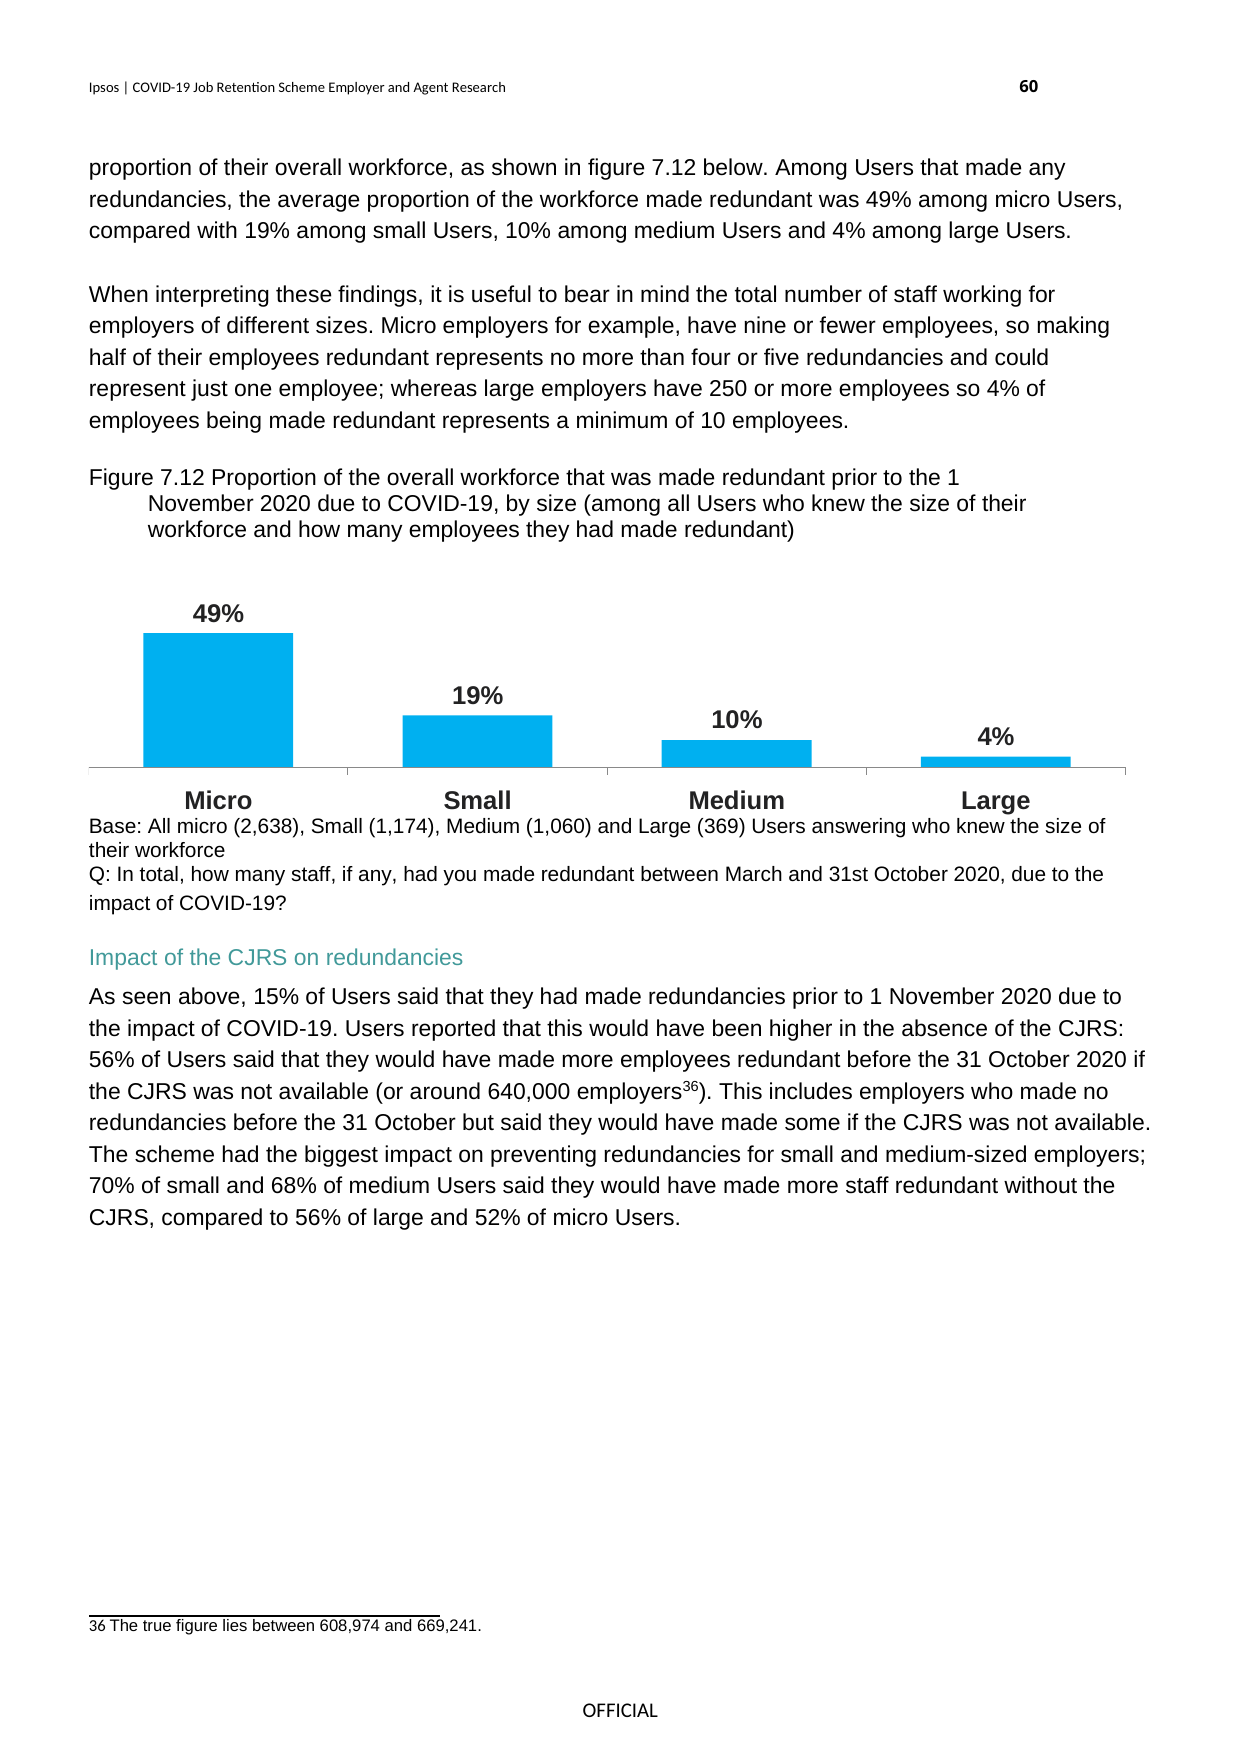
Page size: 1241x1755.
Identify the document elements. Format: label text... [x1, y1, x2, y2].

text Q: In total, how many staff, if any, had you made redundant between March and 31st October 2020, due to the impact of COVID-19? [89, 862, 1152, 914]
subtitle Impact of the CJRS on redundancies [89, 944, 1152, 971]
text As seen above, 15% of Users said that they had made redundancies prior to 1 November 2020 due to the impact of COVID-19. Users reported that this would have been higher in the absence of the CJRS: 56% of Users said that they would have made more employees redundant before the 31 October 2020 if the CJRS was not available (or around 640,000 employers). This includes employers who made no redundancies before the 31 October but said they would have made some if the CJRS was not available. The scheme had the biggest impact on preventing redundancies for small and medium-sized employers; 70% of small and 68% of medium Users said they would have made more staff redundant without the CJRS, compared to 56% of large and 52% of micro Users. [89, 983, 1152, 1230]
text The true figure lies between 608,974 and 669,241. [89, 1616, 1152, 1636]
text When interpreting these findings, it is useful to bear in mind the total number of staff working for employers of different sizes. Micro employers for example, have nine or fewer employees, so making half of their employees redundant represents no more than four or five redundancies and could represent just one employee; whereas large employers have 250 or more employees so 4% of employees being made redundant represents a minimum of 10 employees. [89, 281, 1152, 433]
text proportion of their overall workforce, as shown in figure 7.12 below. Among Users that made any redundancies, the average proportion of the workforce made redundant was 49% among micro Users, compared with 19% among small Users, 10% among medium Users and 4% among large Users. [89, 154, 1152, 244]
subtitle Figure 7.12 Proportion of the overall workforce that was made redundant prior to the 1 November 2020 due to COVID-19, by size (among all Users who knew the size of their workforce and how many employees they had made redundant) [89, 463, 1048, 542]
text Base: All micro (2,638), Small (1,174), Medium (1,060) and Large (369) Users answering who knew the size of their workforce [89, 555, 1152, 862]
